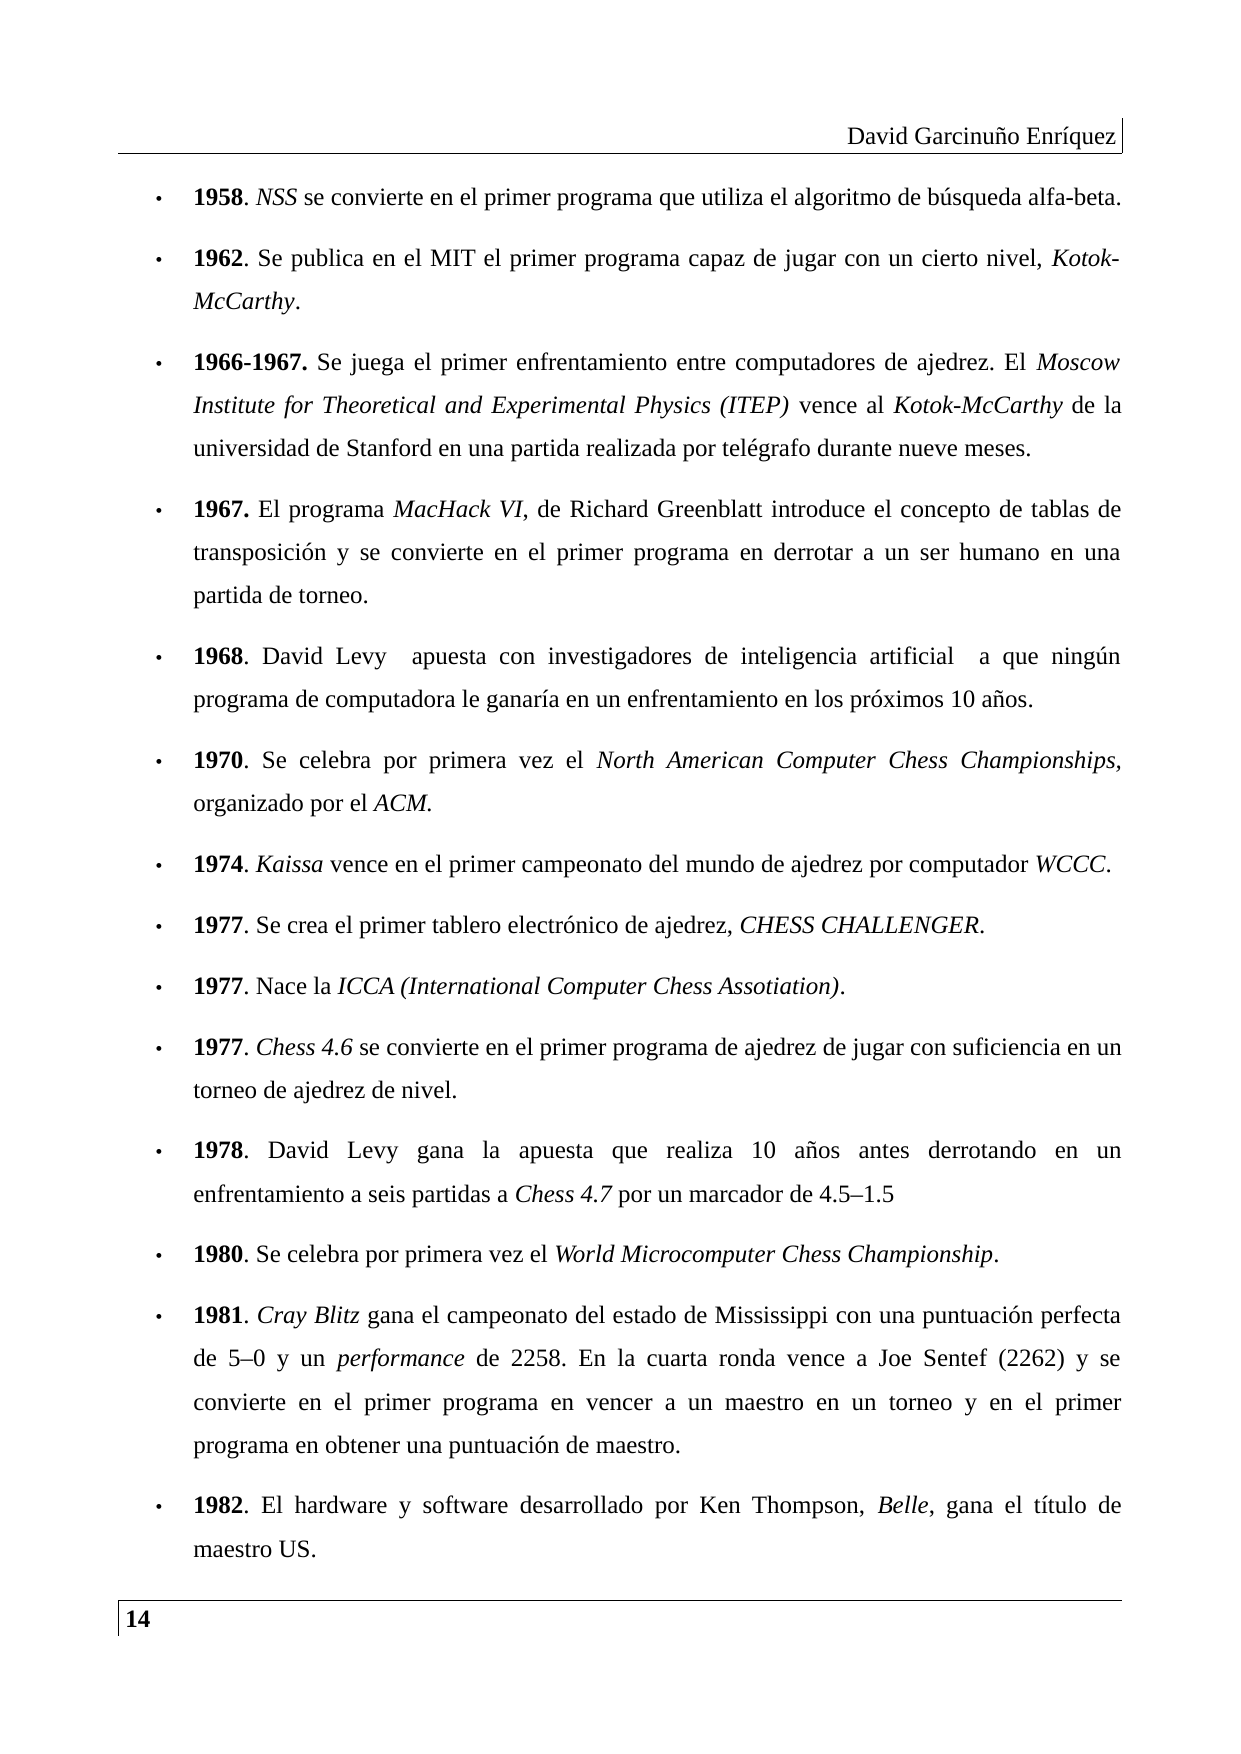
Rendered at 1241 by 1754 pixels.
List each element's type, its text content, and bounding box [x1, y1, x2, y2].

list 1978. David Levy gana la apuesta que realiza 10 años antes derrotando en un enfrentamiento a seis partidas a Chess 4.7 por un marcador de 4.5–1.5 [156, 1136, 1122, 1207]
list 1977. Nace la ICCA (International Computer Chess Assotiation). [156, 971, 1122, 999]
list 1968. David Levy apuesta con investigadores de inteligencia artificial a que ningún programa de computadora le ganaría en un enfrentamiento en los próximos 10 años. [156, 641, 1122, 713]
list 1974. Kaissa vence en el primer campeonato del mundo de ajedrez por computador WCCC. [156, 849, 1122, 878]
list 1977. Chess 4.6 se convierte en el primer programa de ajedrez de jugar con suficiencia en un torneo de ajedrez de nivel. [156, 1032, 1122, 1103]
list 1970. Se celebra por primera vez el North American Computer Chess Championships, organizado por el ACM. [156, 745, 1122, 817]
list 1977. Se crea el primer tablero electrónico de ajedrez, CHESS CHALLENGER. [156, 910, 1122, 939]
list 1958. NSS se convierte en el primer programa que utiliza el algoritmo de búsqueda alfa-beta. [156, 182, 1122, 211]
list 1980. Se celebra por primera vez el World Microcomputer Chess Championship. [156, 1239, 1122, 1268]
list 1981. Cray Blitz gana el campeonato del estado de Mississippi con una puntuación perfecta de 5–0 y un performance de 2258. En la cuarta ronda vence a Joe Sentef (2262) y se convierte en el primer programa en vencer a un maestro en un torneo y en el primer programa en obtener una puntuación de maestro. [156, 1300, 1122, 1458]
list 1982. El hardware y software desarrollado por Ken Thompson, Belle, gana el título de maestro US. [156, 1491, 1122, 1562]
list 1966-1967. Se juega el primer enfrentamiento entre computadores de ajedrez. El Moscow Institute for Theoretical and Experimental Physics (ITEP) vence al Kotok-McCarthy de la universidad de Stanford en una partida realizada por telégrafo durante nueve meses. [156, 347, 1122, 462]
list 1962. Se publica en el MIT el primer programa capaz de jugar con un cierto nivel, Kotok-McCarthy. [156, 243, 1122, 315]
list 1967. El programa MacHack VI, de Richard Greenblatt introduce el concepto de tablas de transposición y se convierte en el primer programa en derrotar a un ser humano en una partida de torneo. [156, 494, 1122, 609]
